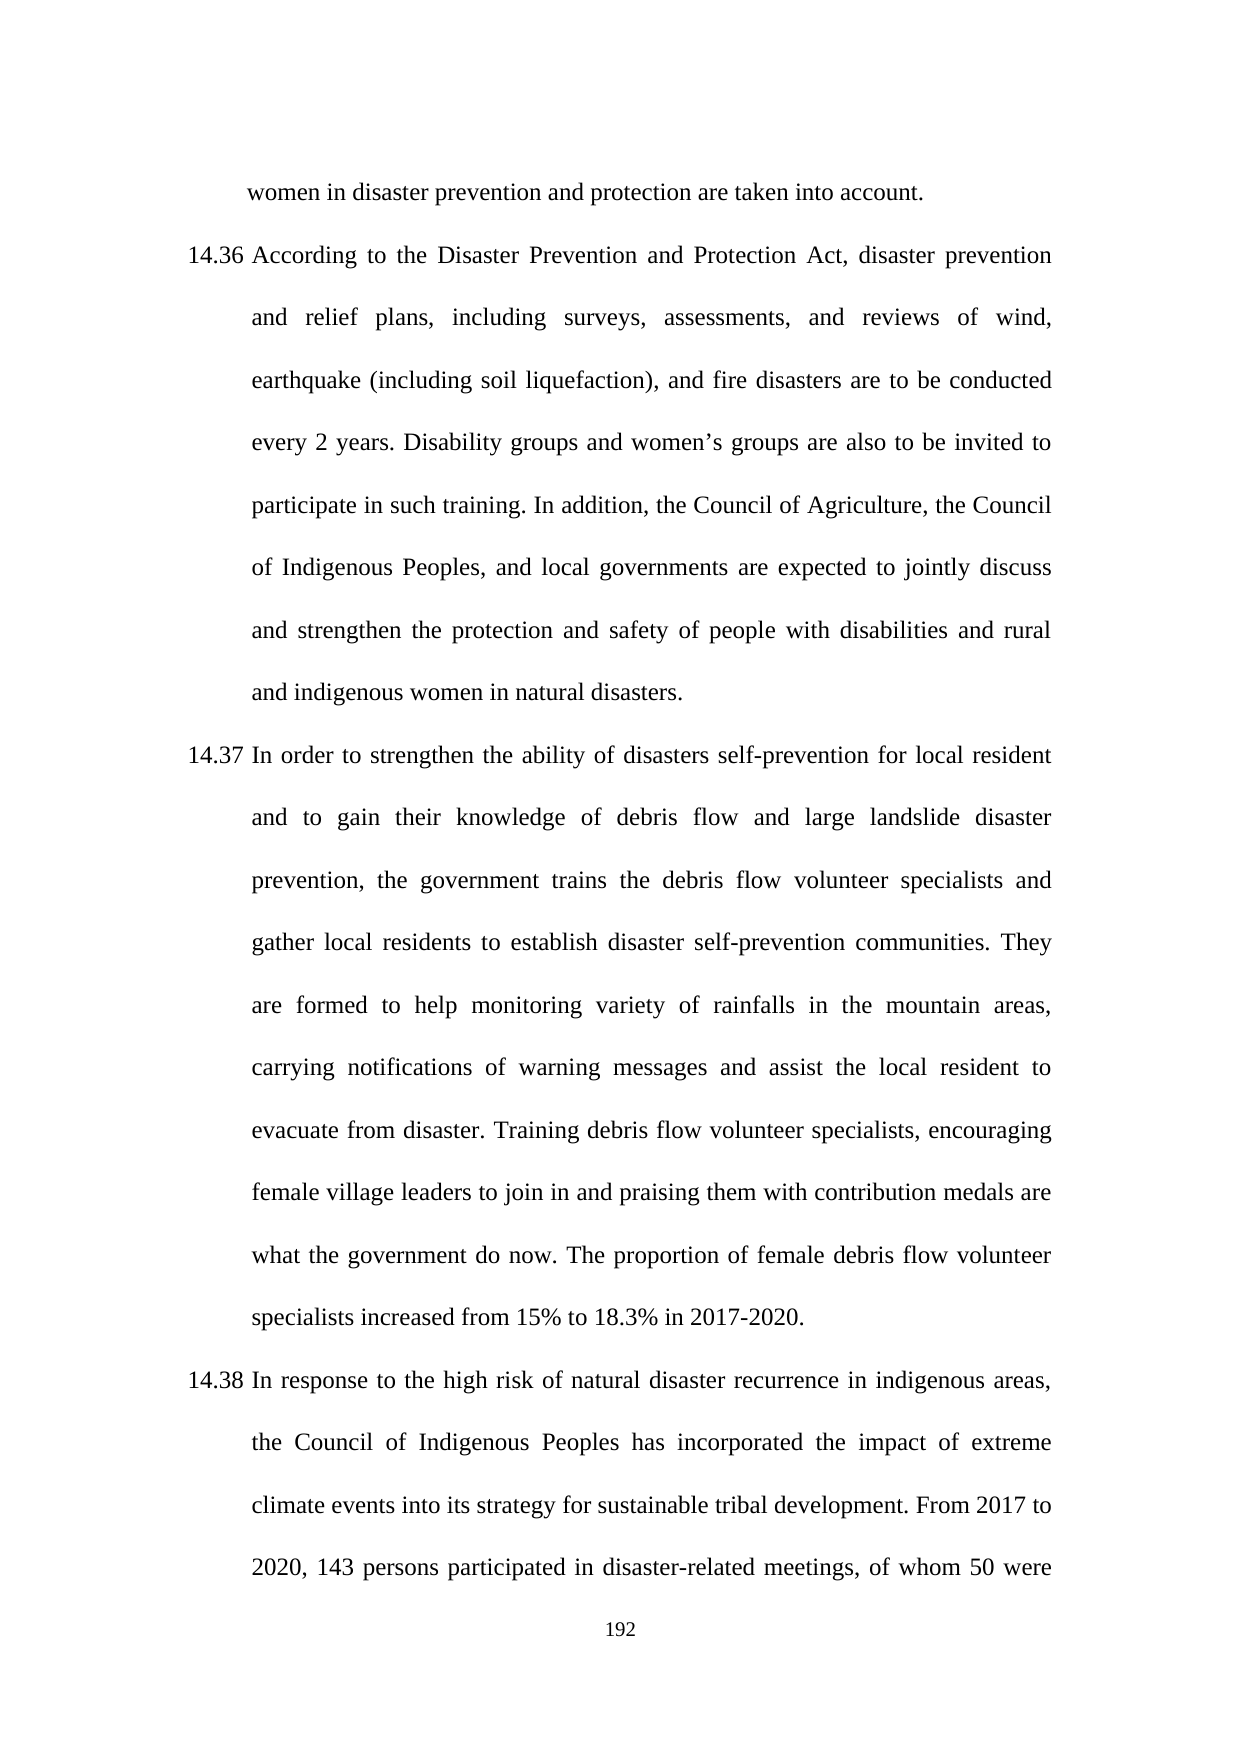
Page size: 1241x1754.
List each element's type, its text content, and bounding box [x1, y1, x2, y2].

list In response to the high risk of natural disaster recurrence in indigenous areas, the Council of Indigenous Peoples has incorporated the impact of extreme climate events into its strategy for sustainable tribal development. From 2017 to 2020, 143 persons participated in disaster-related meetings, of whom 50 were [187, 1337, 1053, 1587]
list In order to strengthen the ability of disasters self-prevention for local resident and to gain their knowledge of debris flow and large landslide disaster prevention, the government trains the debris flow volunteer specialists and gather local residents to establish disaster self-prevention communities. They are formed to help monitoring variety of rainfalls in the mountain areas, carrying notifications of warning messages and assist the local resident to evacuate from disaster. Training debris flow volunteer specialists, encouraging female village leaders to join in and praising them with contribution medals are what the government do now. The proportion of female debris flow volunteer specialists increased from 15% to 18.3% in 2017-2020. [187, 712, 1053, 1337]
list According to the Disaster Prevention and Protection Act, disaster prevention and relief plans, including surveys, assessments, and reviews of wind, earthquake (including soil liquefaction), and fire disasters are to be conducted every 2 years. Disability groups and women’s groups are also to be invited to participate in such training. In addition, the Council of Agriculture, the Council of Indigenous Peoples, and local governments are expected to jointly discuss and strengthen the protection and safety of people with disabilities and rural and indigenous women in natural disasters. [187, 212, 1053, 712]
list women in disaster prevention and protection are taken into account. [187, 150, 1053, 212]
